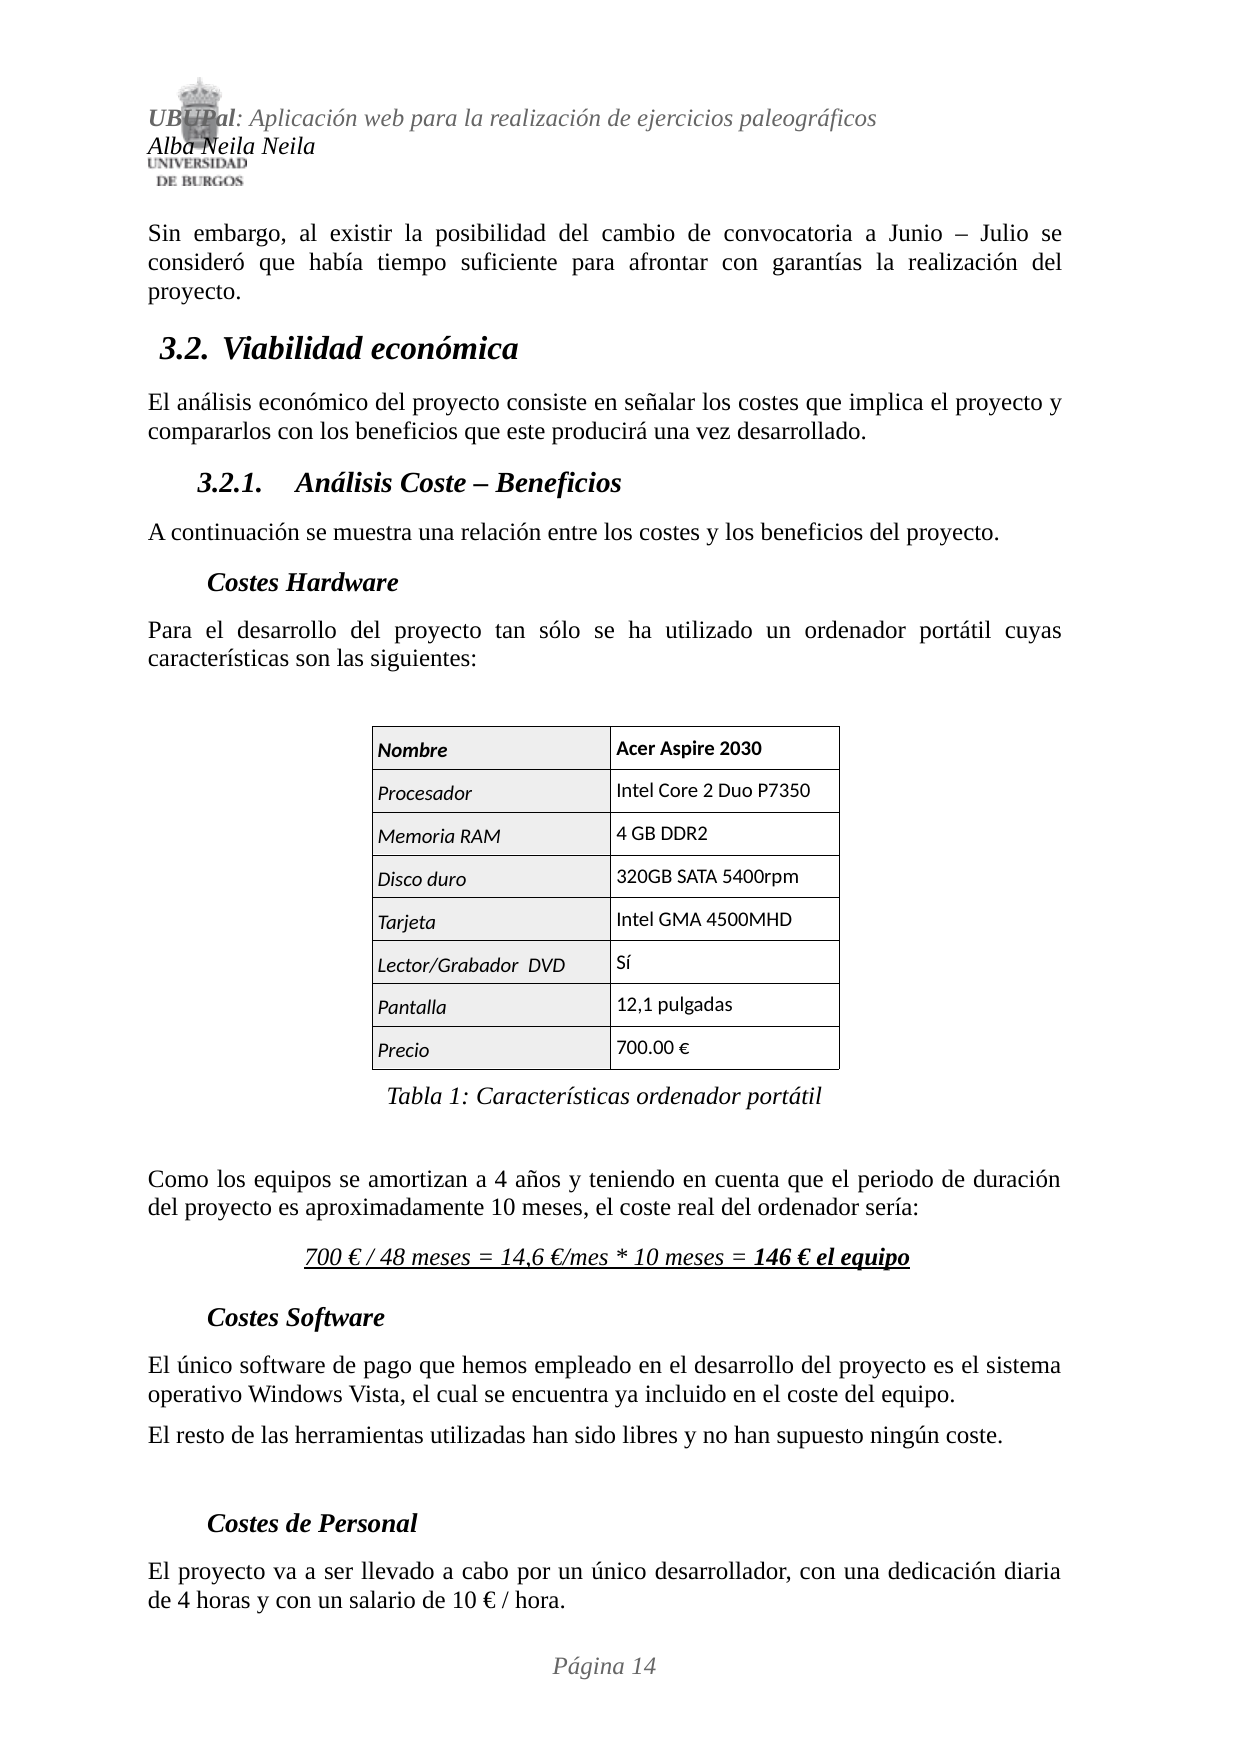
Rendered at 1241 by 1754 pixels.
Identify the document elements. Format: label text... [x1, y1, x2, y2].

table_cell Lector/Grabador DVD [373, 941, 610, 983]
table_cell 12,1 pulgadas [611, 984, 839, 1026]
subtitle Costes de Personal [207, 1507, 1063, 1538]
text El análisis económico del proyecto consiste en señalar los costes que implica el proyecto y compararlos con los beneficios que este producirá una vez desarrollado. [148, 387, 1063, 445]
subtitle Viabilidad económica [159, 328, 1063, 367]
text Tabla 1: Características ordenador portátil [148, 1081, 1063, 1110]
table_header Nombre [373, 727, 610, 769]
table_cell 4 GB DDR2 [611, 813, 839, 854]
text 700 € / 48 meses = 14,6 €/mes * 10 meses = 146 € el equipo [168, 1242, 1048, 1271]
table_cell Pantalla [373, 984, 610, 1026]
text Como los equipos se amortizan a 4 años y teniendo en cuenta que el periodo de duración del proyecto es aproximadamente 10 meses, el coste real del ordenador sería: [148, 1164, 1063, 1221]
subtitle Análisis Coste – Beneficios [197, 465, 1063, 499]
text A continuación se muestra una relación entre los costes y los beneficios del proyecto. [148, 517, 1063, 545]
table_cell Sí [611, 941, 839, 983]
table_header Acer Aspire 2030 [611, 727, 839, 769]
table_cell Tarjeta [373, 898, 610, 940]
table_cell Disco duro [373, 856, 610, 897]
table_cell Procesador [373, 770, 610, 812]
text El único software de pago que hemos empleado en el desarrollo del proyecto es el sistema operativo Windows Vista, el cual se encuentra ya incluido en el coste del equipo. [148, 1350, 1063, 1407]
table_cell 320GB SATA 5400rpm [611, 856, 839, 897]
text Para el desarrollo del proyecto tan sólo se ha utilizado un ordenador portátil cuyas características son las siguientes: [148, 615, 1063, 672]
subtitle Costes Software [207, 1287, 1063, 1332]
table_cell Precio [373, 1027, 610, 1068]
text El proyecto va a ser llevado a cabo por un único desarrollador, con una dedicación diaria de 4 horas y con un salario de 10 € / hora. [148, 1556, 1063, 1613]
table_cell Intel GMA 4500MHD [611, 898, 839, 940]
table_cell Memoria RAM [373, 813, 610, 854]
table_cell 700,00 € [611, 1027, 839, 1068]
subtitle Costes Hardware [207, 566, 1063, 597]
picture [147, 77, 247, 186]
table_cell Intel Core 2 Duo P7350 [611, 770, 839, 812]
text Sin embargo, al existir la posibilidad del cambio de convocatoria a Junio – Julio se consideró que había tiempo suficiente para afrontar con garantías la realización del proyecto. [148, 218, 1063, 304]
text El resto de las herramientas utilizadas han sido libres y no han supuesto ningún coste. [148, 1420, 1063, 1449]
